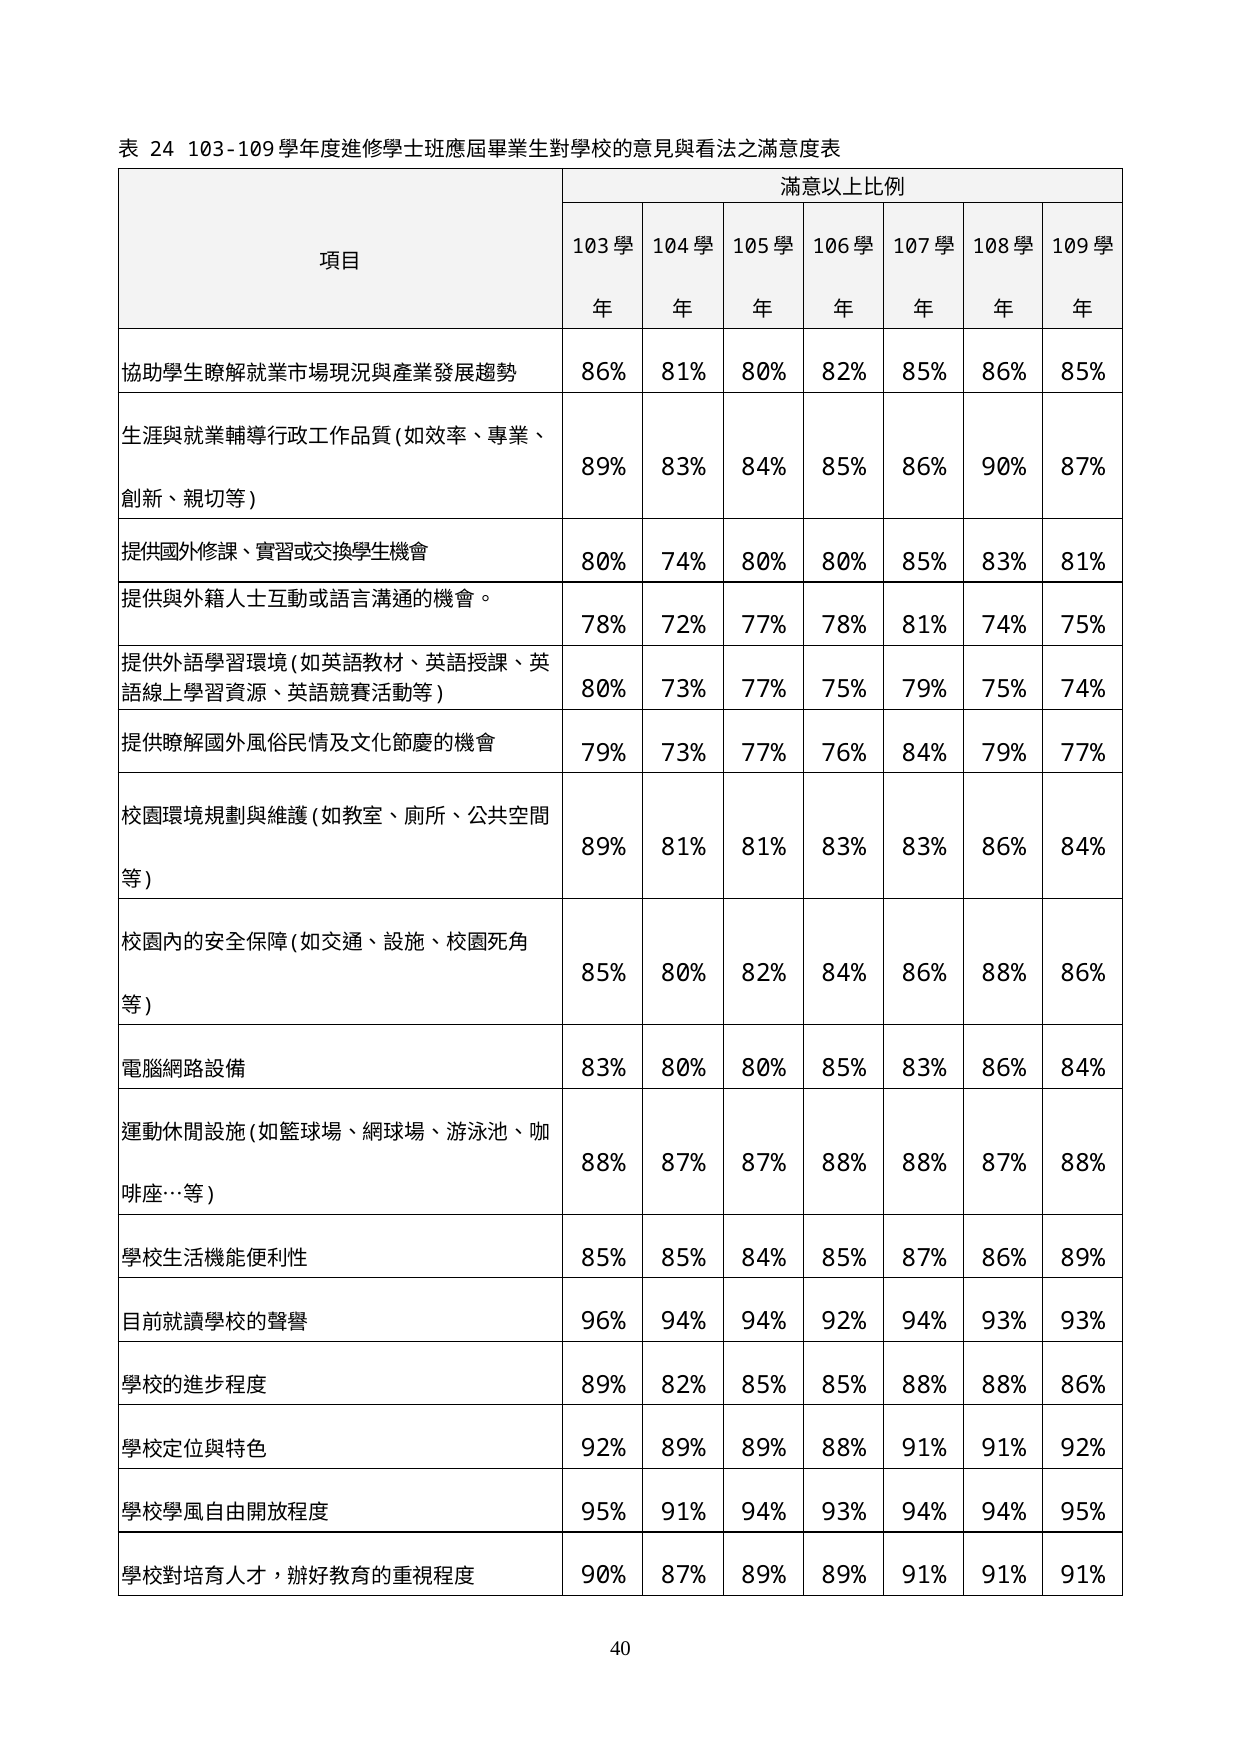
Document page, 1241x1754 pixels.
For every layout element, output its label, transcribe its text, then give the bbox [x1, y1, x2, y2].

table_cell 83% [643, 393, 723, 518]
table_cell 87% [964, 1089, 1042, 1214]
table_cell 89% [563, 393, 642, 518]
table_cell 84% [804, 899, 883, 1024]
table_cell 85% [804, 1215, 883, 1277]
table_cell 86% [884, 899, 963, 1024]
table_cell 學校定位與特色 [119, 1405, 562, 1468]
table_cell 83% [804, 773, 883, 898]
table_cell 80% [563, 519, 642, 581]
table_cell 校園環境規劃與維護(如教室、廁所、公共空間等) [119, 773, 562, 898]
table_cell 88% [964, 899, 1042, 1024]
table_cell 79% [563, 710, 642, 772]
table_cell 72% [643, 583, 723, 645]
table_cell 96% [563, 1278, 642, 1341]
table_cell 108學年 [964, 203, 1042, 328]
table_cell 82% [724, 899, 803, 1024]
table_cell 104學年 [643, 203, 723, 328]
table_cell 校園內的安全保障(如交通、設施、校園死角等) [119, 899, 562, 1024]
table_cell 88% [563, 1089, 642, 1214]
table_cell 74% [643, 519, 723, 581]
table_cell 82% [643, 1342, 723, 1404]
table_cell 94% [724, 1278, 803, 1341]
table_cell 80% [724, 1025, 803, 1088]
table_cell 80% [643, 899, 723, 1024]
table_cell 88% [1043, 1089, 1122, 1214]
table_cell 87% [724, 1089, 803, 1214]
table_cell 88% [884, 1342, 963, 1404]
table_cell 81% [643, 329, 723, 392]
table_header 滿意以上比例 [563, 169, 1122, 202]
table_cell 77% [1043, 710, 1122, 772]
table_cell 86% [964, 773, 1042, 898]
table_cell 91% [964, 1533, 1042, 1595]
table_cell 73% [643, 710, 723, 772]
table_cell 91% [643, 1469, 723, 1531]
table_cell 學校對培育人才，辦好教育的重視程度 [119, 1533, 562, 1595]
table_cell 91% [884, 1405, 963, 1468]
table_cell 85% [1043, 329, 1122, 392]
table_cell 86% [1043, 899, 1122, 1024]
table_cell 94% [724, 1469, 803, 1531]
table_cell 目前就讀學校的聲譽 [119, 1278, 562, 1341]
table_cell 80% [724, 329, 803, 392]
table_cell 73% [643, 646, 723, 708]
table_cell 95% [563, 1469, 642, 1531]
table_cell 提供與外籍人士互動或語言溝通的機會。 [119, 583, 562, 645]
table_cell 77% [724, 646, 803, 708]
table_cell 81% [884, 583, 963, 645]
table_cell 90% [563, 1533, 642, 1595]
table_cell 95% [1043, 1469, 1122, 1531]
table_cell 83% [964, 519, 1042, 581]
table_cell 87% [884, 1215, 963, 1277]
table_cell 學校的進步程度 [119, 1342, 562, 1404]
table_cell 84% [1043, 1025, 1122, 1088]
table_cell 106學年 [804, 203, 883, 328]
table_cell 85% [643, 1215, 723, 1277]
table_cell 85% [563, 899, 642, 1024]
table_cell 92% [804, 1278, 883, 1341]
table_cell 78% [804, 583, 883, 645]
table_cell 83% [563, 1025, 642, 1088]
table_cell 92% [563, 1405, 642, 1468]
table_cell 88% [804, 1089, 883, 1214]
table_cell 85% [804, 1342, 883, 1404]
table_cell 80% [563, 646, 642, 708]
table_cell 85% [804, 393, 883, 518]
table_cell 85% [724, 1342, 803, 1404]
table_cell 90% [964, 393, 1042, 518]
table_cell 80% [643, 1025, 723, 1088]
table_cell 91% [964, 1405, 1042, 1468]
table_cell 94% [884, 1278, 963, 1341]
table_cell 82% [804, 329, 883, 392]
table_cell 86% [1043, 1342, 1122, 1404]
table_cell 83% [884, 773, 963, 898]
table_cell 學校學風自由開放程度 [119, 1469, 562, 1531]
table_cell 109學年 [1043, 203, 1122, 328]
table_cell 81% [1043, 519, 1122, 581]
table_cell 86% [964, 1025, 1042, 1088]
table_cell 74% [1043, 646, 1122, 708]
table_cell 運動休閒設施(如籃球場、網球場、游泳池、咖啡座…等) [119, 1089, 562, 1214]
table_cell 94% [643, 1278, 723, 1341]
table_cell 88% [884, 1089, 963, 1214]
table_cell 93% [964, 1278, 1042, 1341]
table_cell 84% [1043, 773, 1122, 898]
table_cell 85% [804, 1025, 883, 1088]
table_cell 84% [724, 1215, 803, 1277]
table_cell 93% [804, 1469, 883, 1531]
table_cell 87% [1043, 393, 1122, 518]
table_cell 77% [724, 710, 803, 772]
table_cell 79% [964, 710, 1042, 772]
table_cell 91% [884, 1533, 963, 1595]
table_cell 86% [563, 329, 642, 392]
table_cell 87% [643, 1089, 723, 1214]
table_cell 87% [643, 1533, 723, 1595]
table_cell 學校生活機能便利性 [119, 1215, 562, 1277]
table_cell 85% [884, 519, 963, 581]
table_cell 93% [1043, 1278, 1122, 1341]
table_cell 80% [724, 519, 803, 581]
table_cell 89% [563, 773, 642, 898]
table_cell 81% [643, 773, 723, 898]
table_cell 83% [884, 1025, 963, 1088]
table_cell 74% [964, 583, 1042, 645]
table_cell 提供國外修課、實習或交換學生機會 [119, 519, 562, 581]
table_cell 86% [884, 393, 963, 518]
table_cell 89% [1043, 1215, 1122, 1277]
table_cell 84% [884, 710, 963, 772]
table_cell 91% [1043, 1533, 1122, 1595]
table_cell 協助學生瞭解就業市場現況與產業發展趨勢 [119, 329, 562, 392]
table_cell 75% [1043, 583, 1122, 645]
table_cell 89% [563, 1342, 642, 1404]
table_cell 80% [804, 519, 883, 581]
table_cell 77% [724, 583, 803, 645]
table_cell 86% [964, 329, 1042, 392]
table_cell 生涯與就業輔導行政工作品質(如效率、專業、創新、親切等) [119, 393, 562, 518]
table_cell 89% [643, 1405, 723, 1468]
table_header 項目 [119, 169, 562, 328]
table_cell 78% [563, 583, 642, 645]
table_cell 103學年 [563, 203, 642, 328]
table_cell 75% [804, 646, 883, 708]
table_cell 89% [724, 1405, 803, 1468]
table_cell 107學年 [884, 203, 963, 328]
table_cell 電腦網路設備 [119, 1025, 562, 1088]
table_cell 81% [724, 773, 803, 898]
table_cell 85% [563, 1215, 642, 1277]
table_cell 84% [724, 393, 803, 518]
table_cell 79% [884, 646, 963, 708]
table_cell 提供瞭解國外風俗民情及文化節慶的機會 [119, 710, 562, 772]
table_cell 92% [1043, 1405, 1122, 1468]
table_cell 75% [964, 646, 1042, 708]
table_cell 94% [964, 1469, 1042, 1531]
table_cell 89% [724, 1533, 803, 1595]
table_cell 85% [884, 329, 963, 392]
table_cell 88% [964, 1342, 1042, 1404]
text 表 24 103-109學年度進修學士班應屆畢業生對學校的意見與看法之滿意度表 [118, 105, 1122, 168]
table_cell 89% [804, 1533, 883, 1595]
table_cell 提供外語學習環境(如英語教材、英語授課、英語線上學習資源、英語競賽活動等) [119, 646, 562, 708]
table_cell 105學年 [724, 203, 803, 328]
table_cell 88% [804, 1405, 883, 1468]
table_cell 94% [884, 1469, 963, 1531]
table_cell 76% [804, 710, 883, 772]
table_cell 86% [964, 1215, 1042, 1277]
